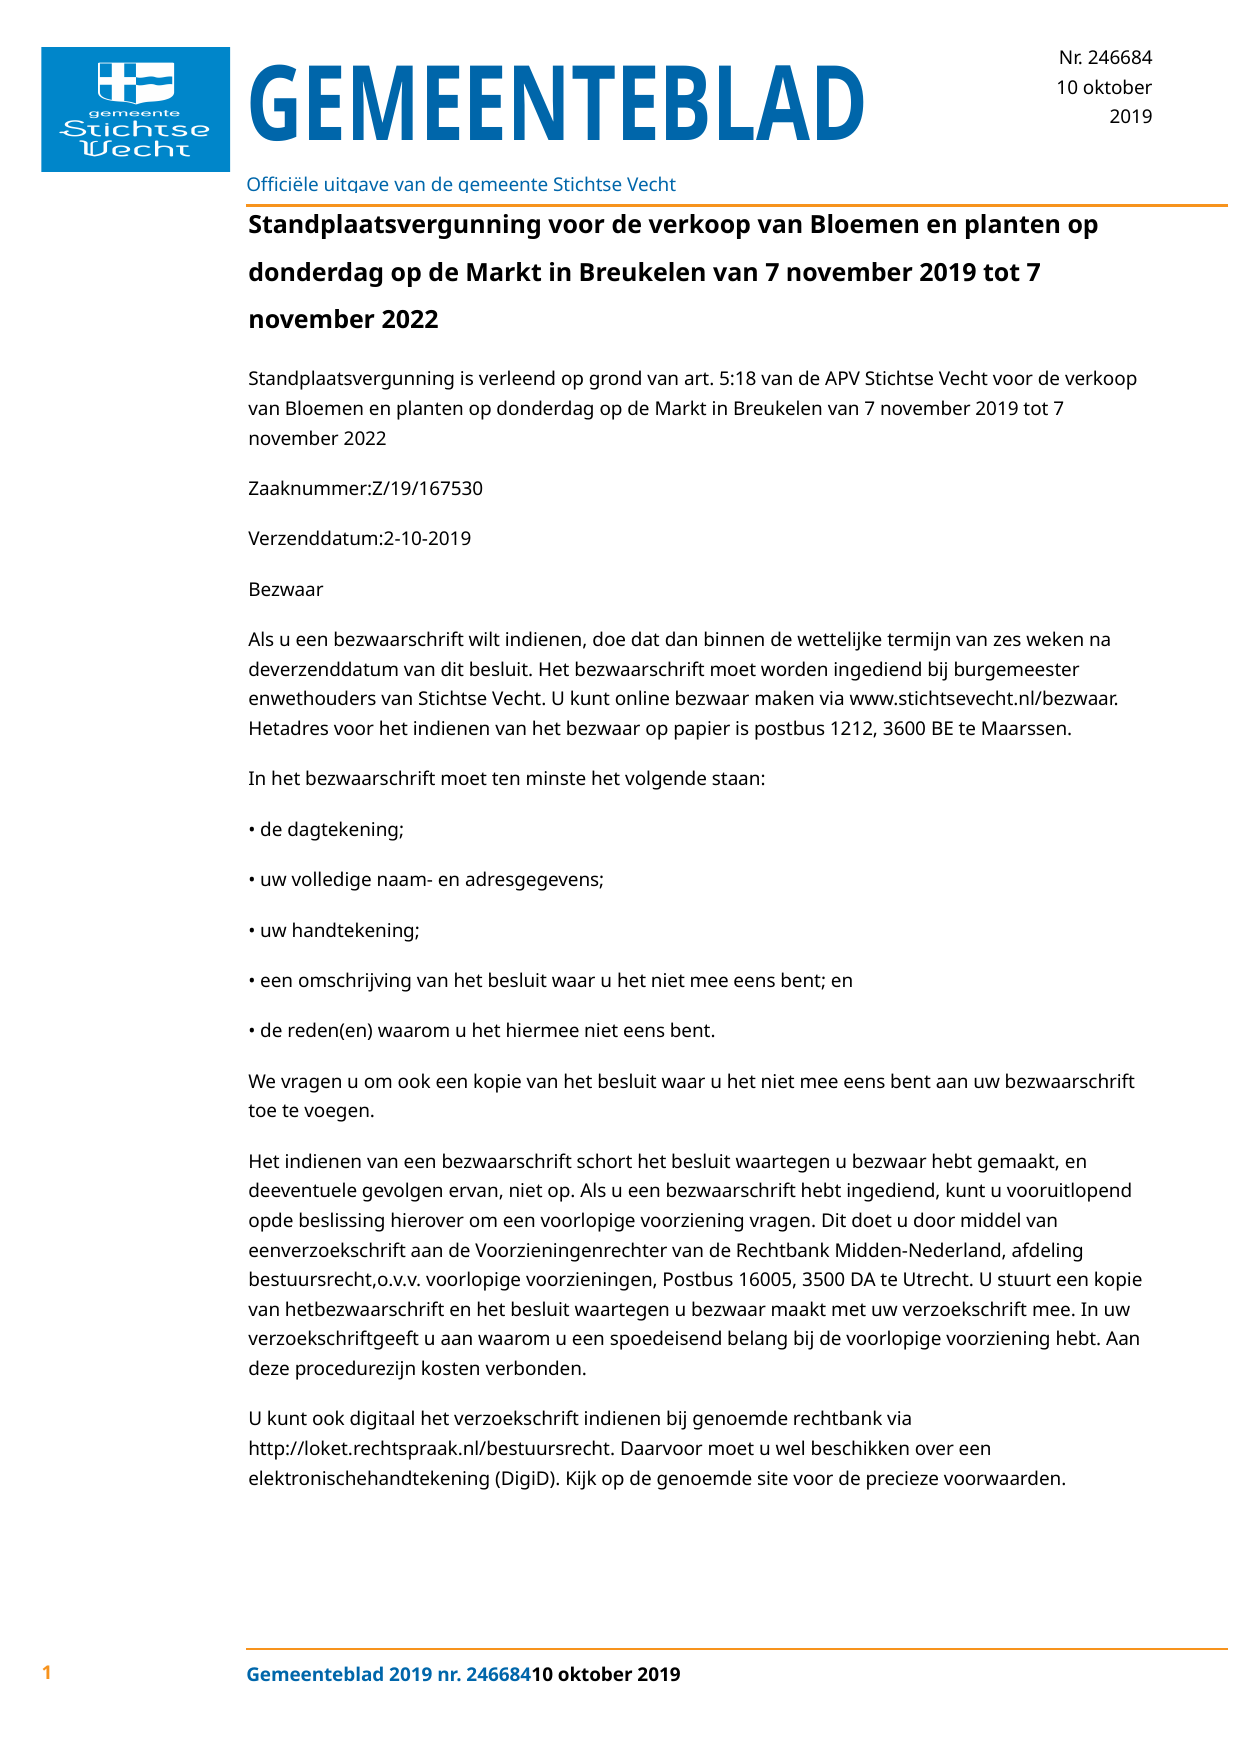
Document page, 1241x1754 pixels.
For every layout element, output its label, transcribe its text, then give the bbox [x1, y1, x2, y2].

text Zaaknummer:Z/19/167530 [248, 475, 1152, 501]
text Het indienen van een bezwaarschrift schort het besluit waartegen u bezwaar hebt gemaakt, en deeventuele gevolgen ervan, niet op. Als u een bezwaarschrift hebt ingediend, kunt u vooruitlopend opde beslissing hierover om een voorlopige voorziening vragen. Dit doet u door middel van eenverzoekschrift aan de Voorzieningenrechter van de Rechtbank Midden-Nederland, afdeling bestuursrecht,o.v.v. voorlopige voorzieningen, Postbus 16005, 3500 DA te Utrecht. U stuurt een kopie van hetbezwaarschrift en het besluit waartegen u bezwaar maakt met uw verzoekschrift mee. In uw verzoekschriftgeeft u aan waarom u een spoedeisend belang bij de voorlopige voorziening hebt. Aan deze procedurezijn kosten verbonden. [248, 1148, 1152, 1381]
text In het bezwaarschrift moet ten minste het volgende staan: [248, 766, 1152, 791]
picture [137, 63, 174, 103]
text Verzenddatum:2-10-2019 [248, 526, 1152, 551]
picture [99, 63, 135, 101]
text • uw volledige naam- en adresgegevens; [248, 866, 1152, 892]
text Bezwaar [248, 576, 1152, 602]
text • een omschrijving van het besluit waar u het niet mee eens bent; en [248, 967, 1152, 993]
text Standplaatsvergunning voor de verkoop van Bloemen en planten op donderdag op de Markt in Breukelen van 7 november 2019 tot 7 november 2022 [248, 207, 1152, 336]
text We vragen u om ook een kopie van het besluit waar u het niet mee eens bent aan uw bezwaarschrift toe te voegen. [248, 1068, 1152, 1123]
text U kunt ook digitaal het verzoekschrift indienen bij genoemde rechtbank via http://loket.rechtspraak.nl/bestuursrecht. Daarvoor moet u wel beschikken over een elektronischehandtekening (DigiD). Kijk op de genoemde site voor de precieze voorwaarden. [248, 1406, 1152, 1490]
text Standplaatsvergunning is verleend op grond van art. 5:18 van de APV Stichtse Vecht voor de verkoop van Bloemen en planten op donderdag op de Markt in Breukelen van 7 november 2019 tot 7 november 2022 [248, 366, 1152, 450]
text • uw handtekening; [248, 917, 1152, 942]
text • de dagtekening; [248, 816, 1152, 842]
text • de reden(en) waarom u het hiermee niet eens bent. [248, 1018, 1152, 1043]
text Als u een bezwaarschrift wilt indienen, doe dat dan binnen de wettelijke termijn van zes weken na deverzenddatum van dit besluit. Het bezwaarschrift moet worden ingediend bij burgemeester enwethouders van Stichtse Vecht. U kunt online bezwaar maken via www.stichtsevecht.nl/bezwaar. Hetadres voor het indienen van het bezwaar op papier is postbus 1212, 3600 BE te Maarssen. [248, 626, 1152, 741]
